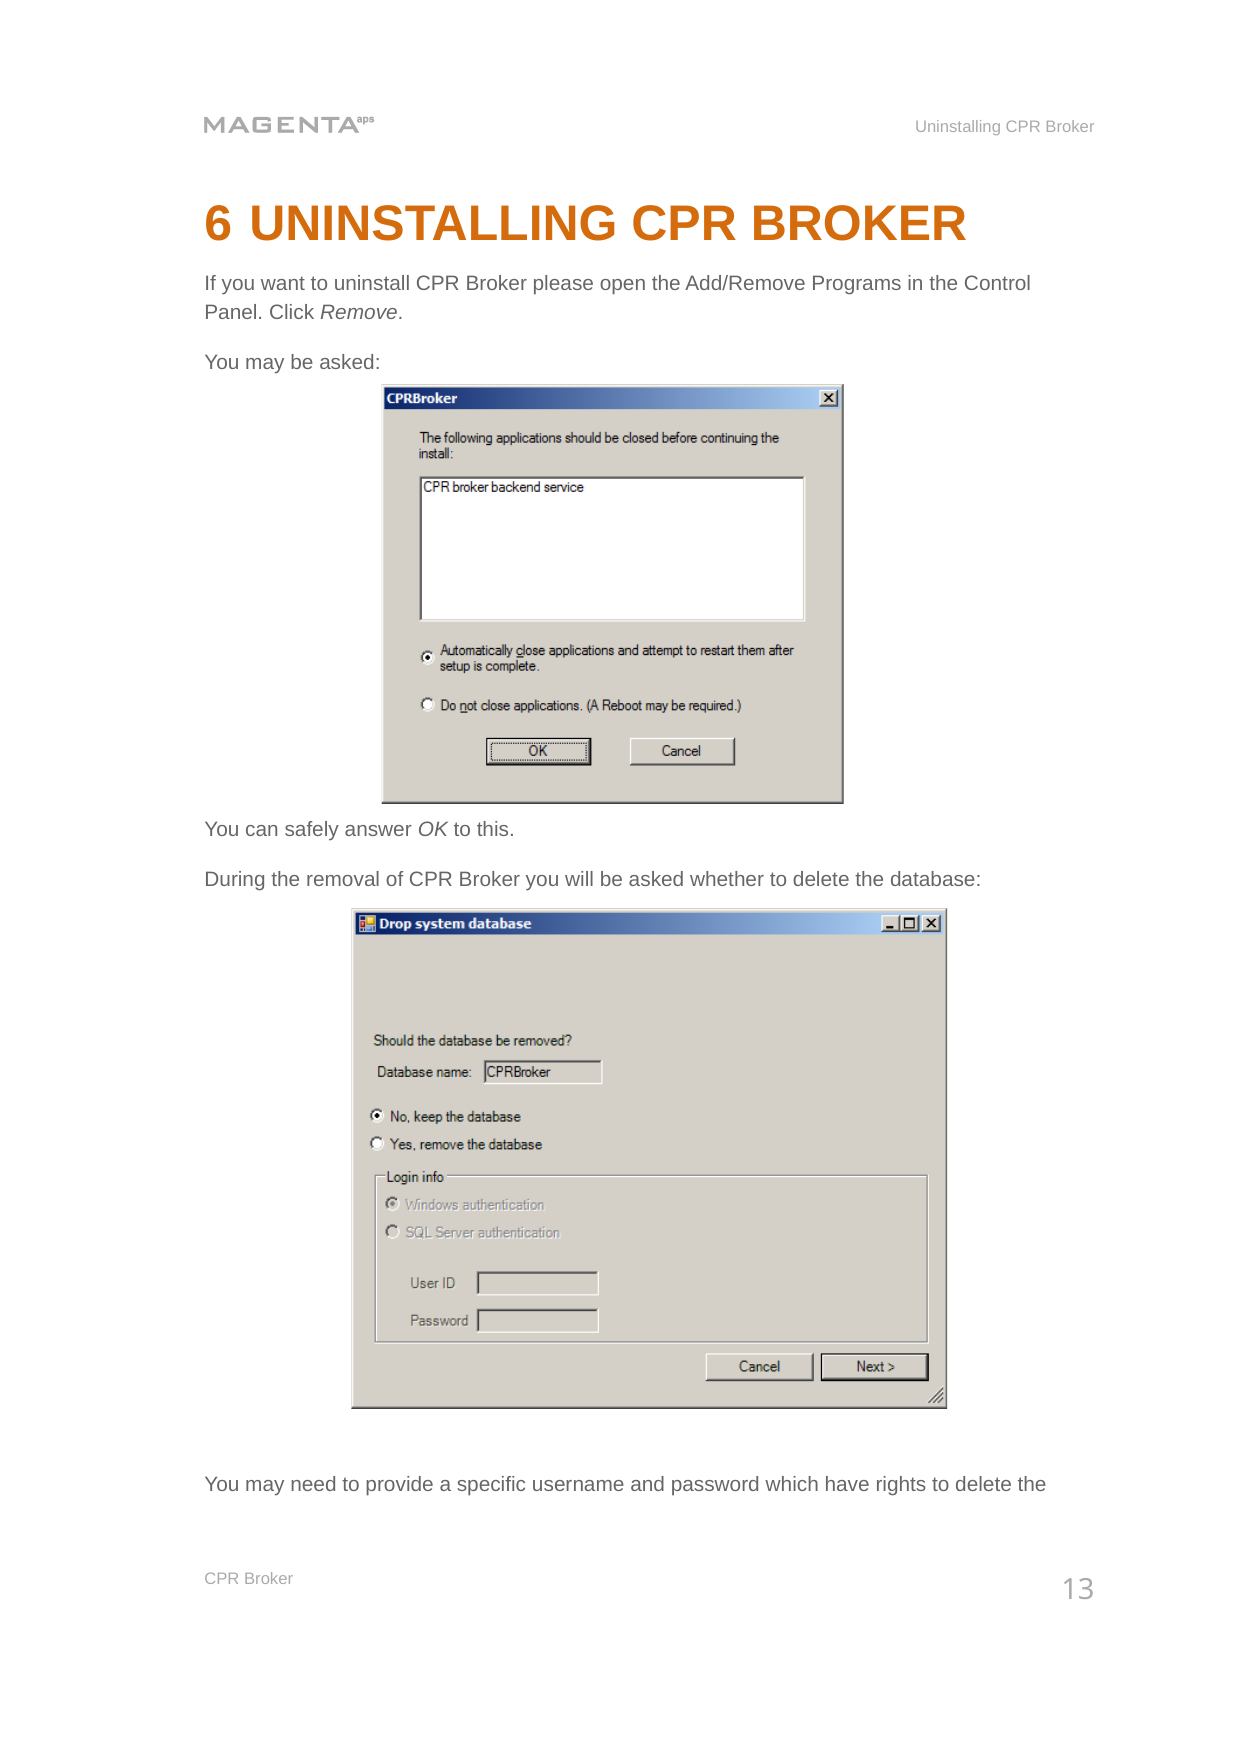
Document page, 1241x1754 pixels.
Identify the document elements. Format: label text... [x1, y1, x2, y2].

picture [351, 908, 948, 1409]
text If you want to uninstall CPR Broker please open the Add/Remove Programs in the Control Panel. Click Remove. [204, 267, 1094, 325]
picture [381, 384, 844, 804]
text During the removal of CPR Broker you will be asked whether to delete the database: [204, 863, 1094, 892]
text You can safely answer OK to this. [204, 376, 1094, 842]
text You may be asked: [204, 346, 1094, 375]
subtitle Uninstalling CPR Broker [204, 194, 1094, 252]
text You may need to provide a specific username and password which have rights to delete the [204, 1468, 1094, 1497]
